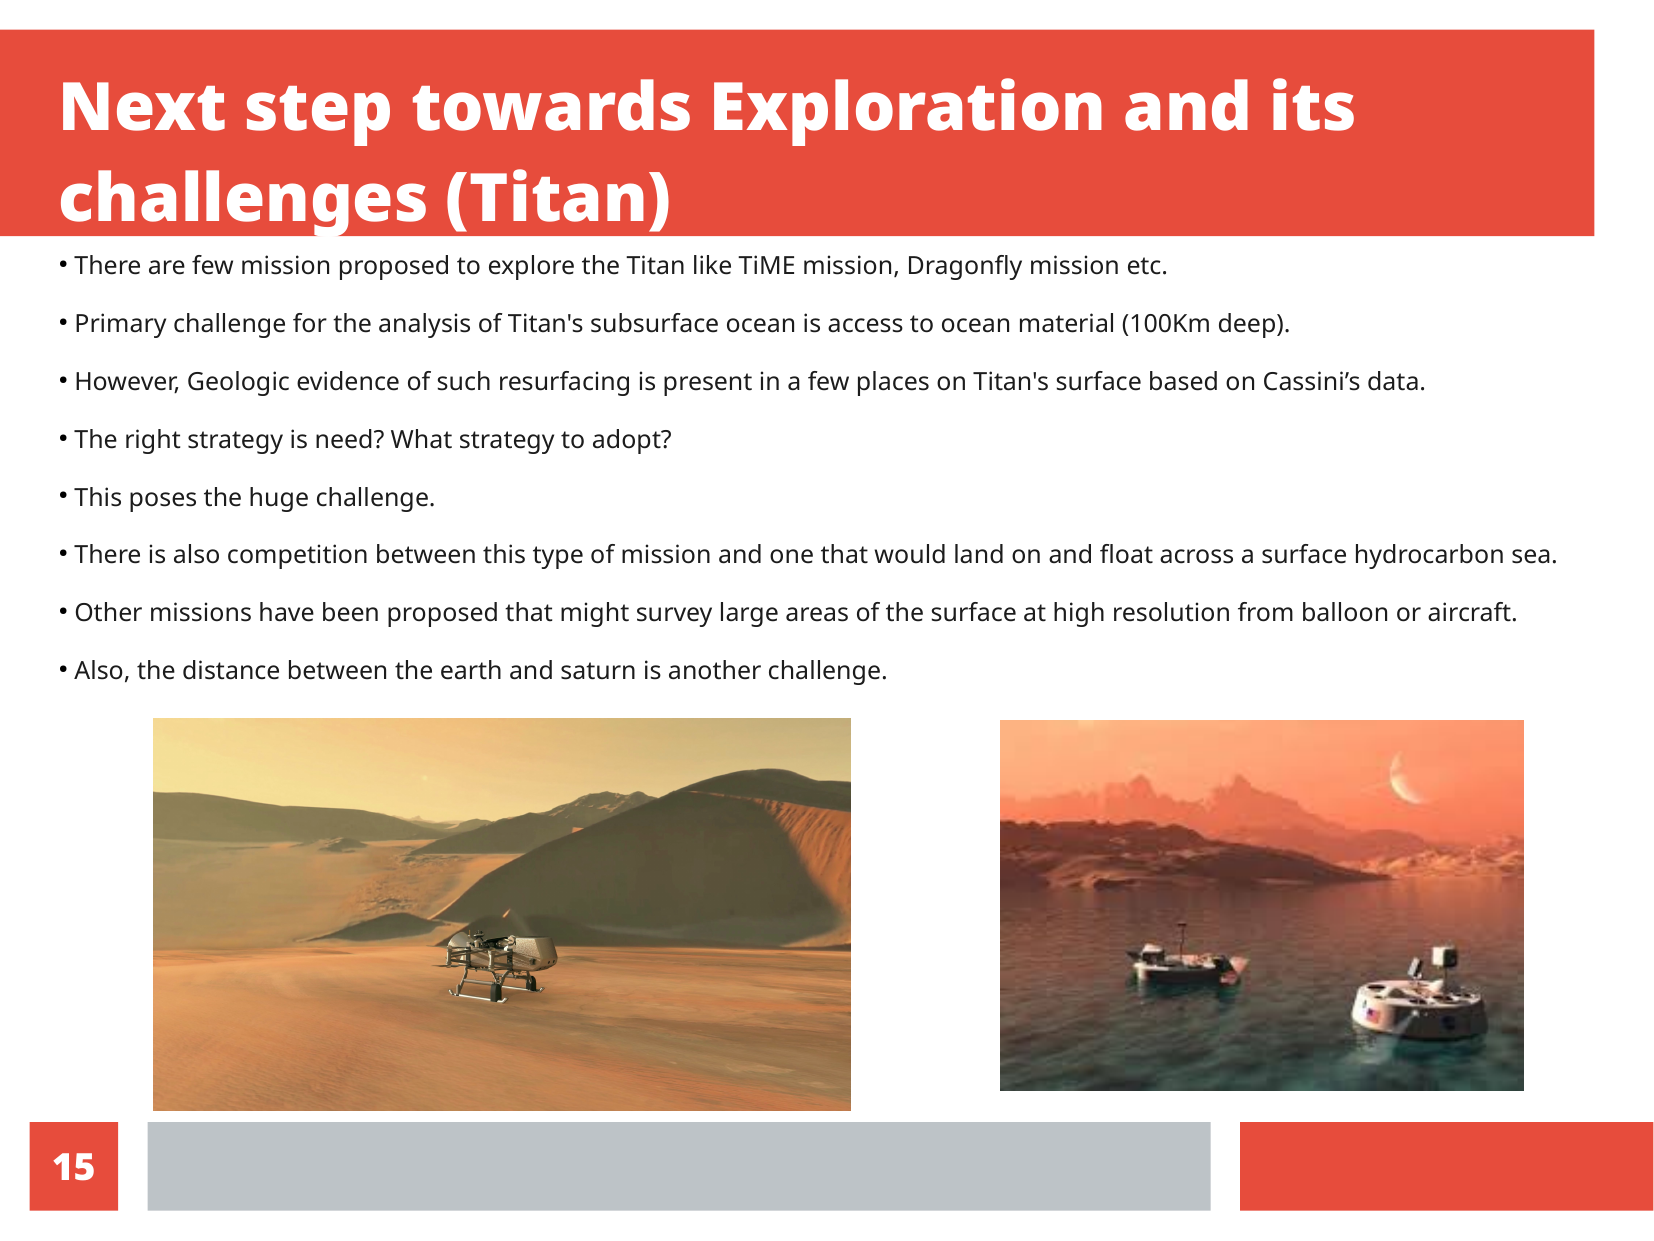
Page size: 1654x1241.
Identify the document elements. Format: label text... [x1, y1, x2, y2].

title Next step towards Exploration and its challenges (Titan) [59, 59, 1595, 207]
list There are few mission proposed to explore the Titan like TiME mission, Dragonfly mission etc. Primary challenge for the analysis of Titan's subsurface ocean is access to ocean material (100Km deep). However, Geologic evidence of such resurfacing is present in a few places on Titan's surface based on Cassini’s data. The right strategy is need? What strategy to adopt? This poses the huge challenge. There is also competition between this type of mission and one that would land on and float across a surface hydrocarbon sea. Other missions have been proposed that might survey large areas of the surface at high resolution from balloon or aircraft. Also, the distance between the earth and saturn is another challenge. [59, 248, 1565, 1093]
picture [1000, 720, 1524, 1091]
picture [153, 718, 851, 1111]
